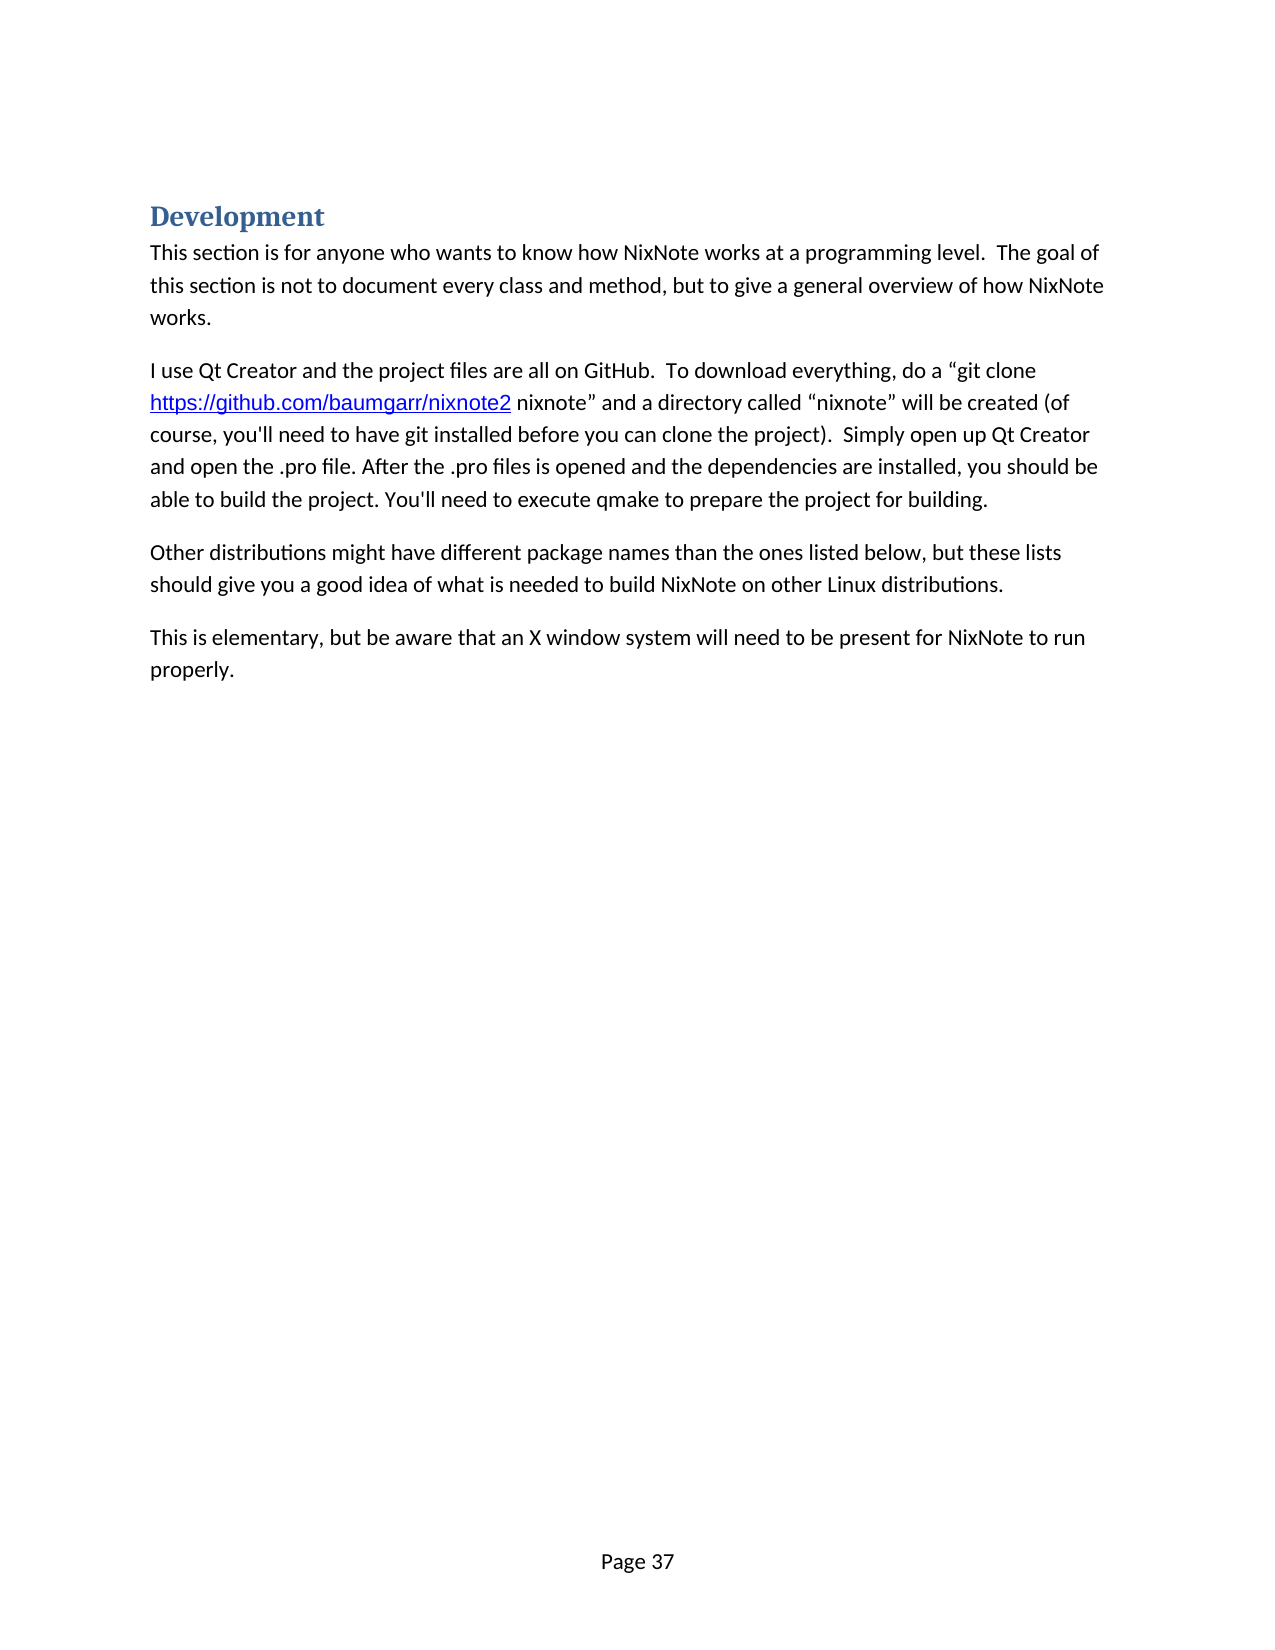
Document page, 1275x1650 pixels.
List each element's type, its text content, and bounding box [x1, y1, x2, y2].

text I use Qt Creator and the project files are all on GitHub. To download everything, do a “git clone https://github.com/baumgarr/nixnote2 nixnote” and a directory called “nixnote” will be created (of course, you'll need to have git installed before you can clone the project). Simply open up Qt Creator and open the .pro file. After the .pro files is opened and the dependencies are installed, you should be able to build the project. You'll need to execute qmake to prepare the project for building. [150, 356, 1125, 513]
text This is elementary, but be aware that an X window system will need to be present for NixNote to run properly. [150, 623, 1125, 683]
subtitle Development [150, 200, 1125, 233]
text This section is for anyone who wants to know how NixNote works at a programming level. The goal of this section is not to document every class and method, but to give a general overview of how NixNote works. [150, 238, 1125, 331]
text Other distributions might have different package names than the ones listed below, but these lists should give you a good idea of what is needed to build NixNote on other Linux distributions. [150, 538, 1125, 598]
